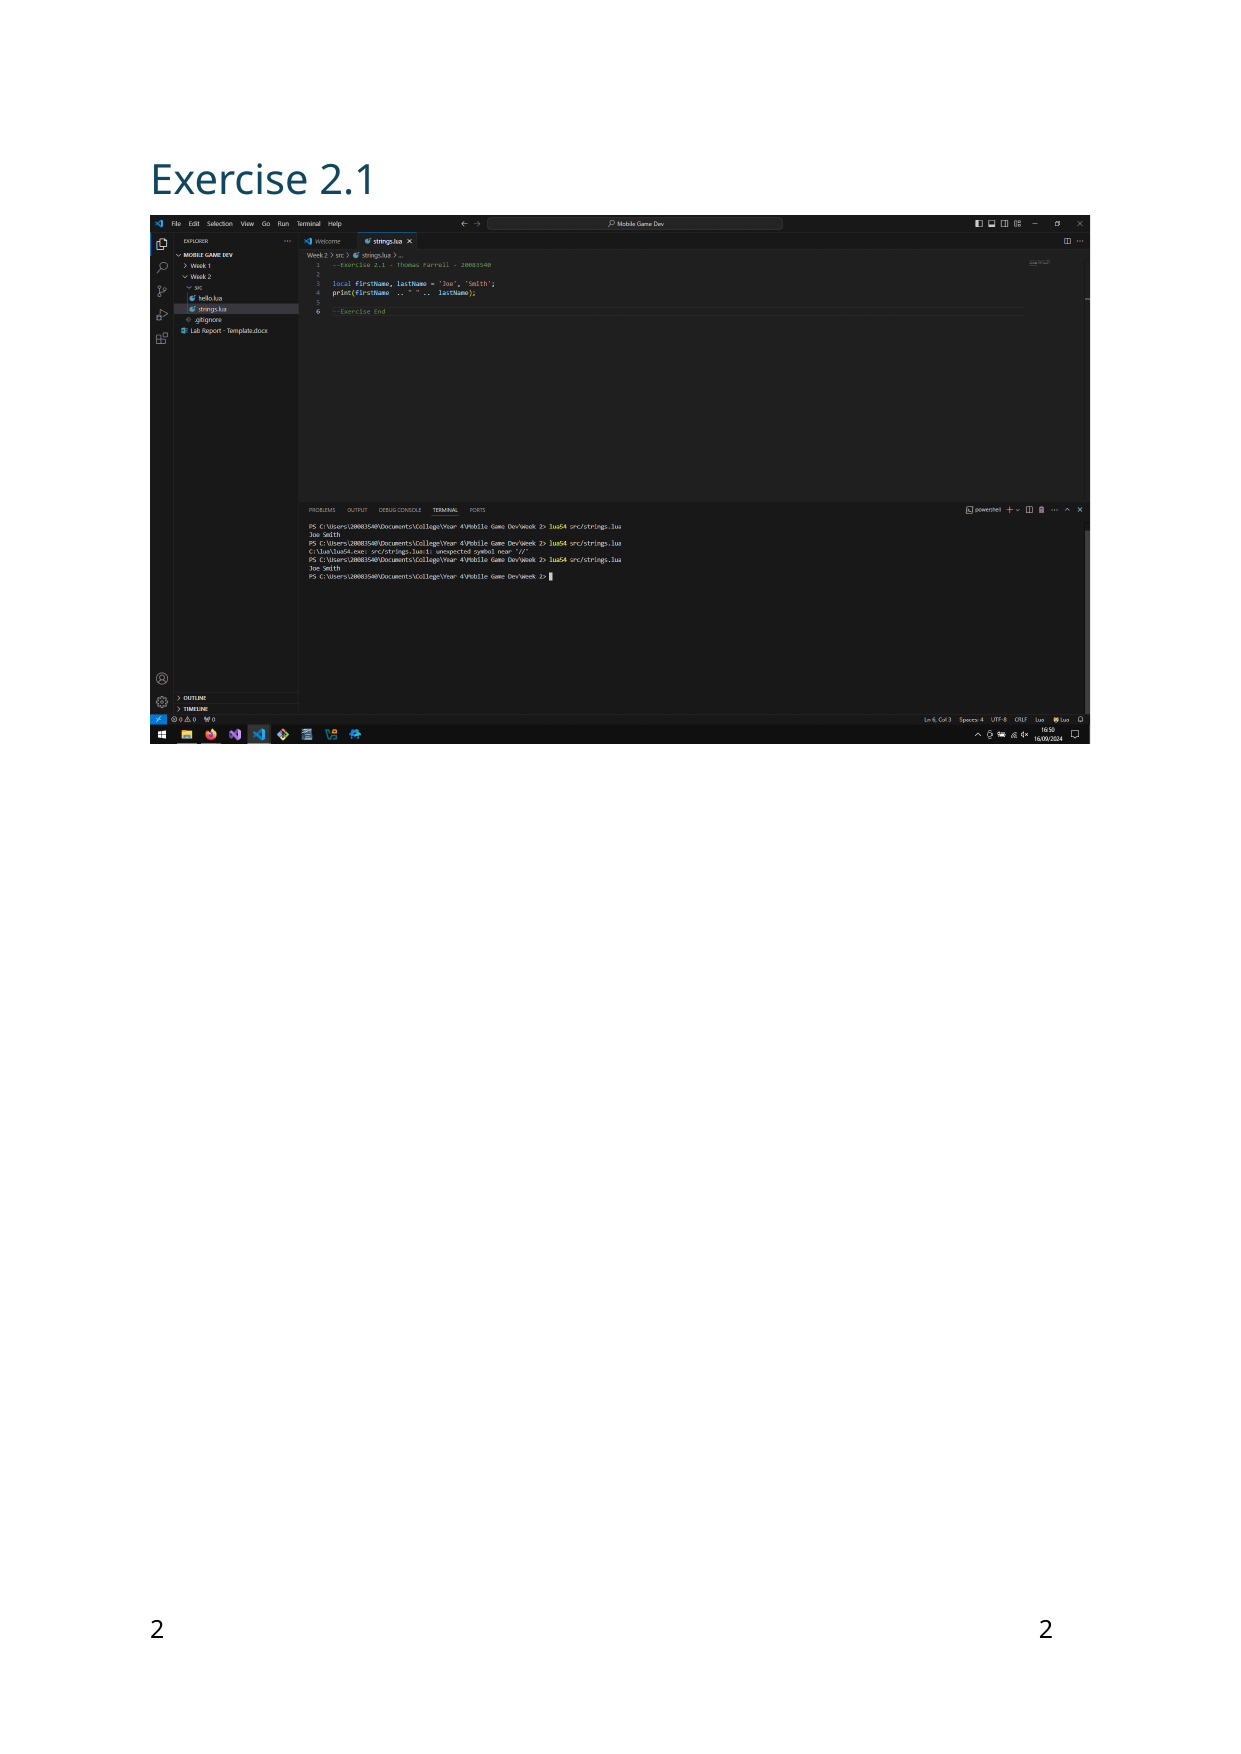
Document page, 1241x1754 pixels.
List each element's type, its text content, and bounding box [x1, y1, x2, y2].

picture [150, 215, 1091, 744]
subtitle Exercise 2.1 [150, 150, 1090, 207]
